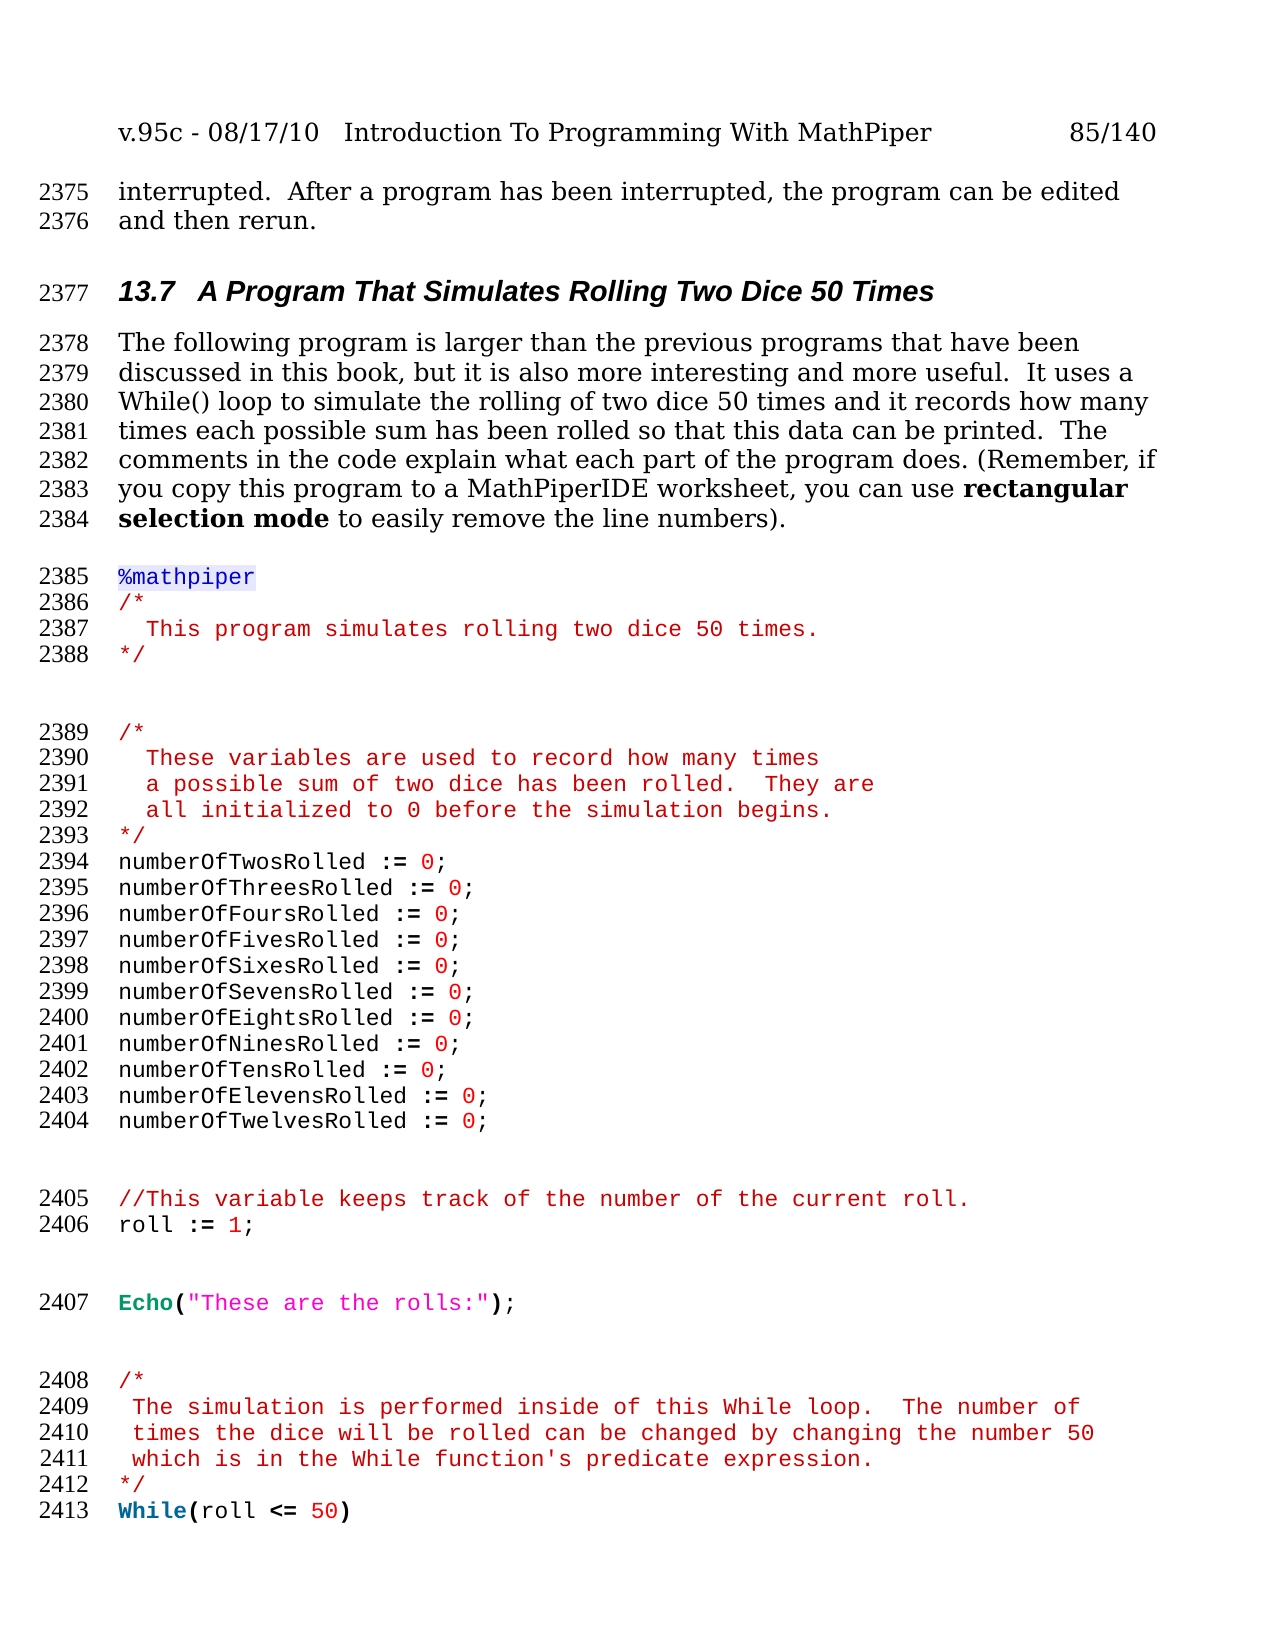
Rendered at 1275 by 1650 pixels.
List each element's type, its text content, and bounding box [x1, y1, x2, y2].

text roll := 1; [118, 1214, 1157, 1239]
text numberOfSixesRolled := 0; [118, 954, 1157, 980]
text numberOfTensRolled := 0; [118, 1058, 1157, 1084]
text interrupted. After a program has been interrupted, the program can be edited and then rerun. [118, 177, 1157, 235]
text numberOfFoursRolled := 0; [118, 902, 1157, 928]
text //This variable keeps track of the number of the current roll. [118, 1188, 1157, 1214]
text numberOfTwosRolled := 0; [118, 851, 1157, 876]
text This program simulates rolling two dice 50 times. [118, 617, 1157, 643]
text numberOfTwelvesRolled := 0; [118, 1110, 1157, 1136]
text numberOfElevensRolled := 0; [118, 1084, 1157, 1110]
text numberOfFivesRolled := 0; [118, 928, 1157, 954]
text numberOfThreesRolled := 0; [118, 876, 1157, 902]
subtitle A Program That Simulates Rolling Two Dice 50 Times [118, 274, 1157, 308]
text */ [118, 643, 1157, 669]
text numberOfEightsRolled := 0; [118, 1006, 1157, 1032]
text %mathpiper [118, 565, 1157, 591]
text /* [118, 1369, 1157, 1395]
text While(roll <= 50) [118, 1499, 1157, 1525]
text The simulation is performed inside of this While loop. The number of [118, 1395, 1157, 1421]
text /* [118, 721, 1157, 747]
text times the dice will be rolled can be changed by changing the number 50 [118, 1421, 1157, 1447]
text a possible sum of two dice has been rolled. They are [118, 773, 1157, 799]
text Echo("These are the rolls:"); [118, 1291, 1157, 1317]
text These variables are used to record how many times [118, 747, 1157, 773]
text numberOfSevensRolled := 0; [118, 980, 1157, 1006]
text */ [118, 824, 1157, 851]
text The following program is larger than the previous programs that have been discussed in this book, but it is also more interesting and more useful. It uses a While() loop to simulate the rolling of two dice 50 times and it records how many times each possible sum has been rolled so that this data can be printed. The comments in the code explain what each part of the program does. (Remember, if you copy this program to a MathPiperIDE worksheet, you can use rectangular selection mode to easily remove the line numbers). [118, 329, 1157, 533]
text which is in the While function's predicate expression. [118, 1447, 1157, 1473]
text numberOfNinesRolled := 0; [118, 1032, 1157, 1058]
text /* [118, 591, 1157, 617]
text all initialized to 0 before the simulation begins. [118, 799, 1157, 824]
text */ [118, 1473, 1157, 1499]
